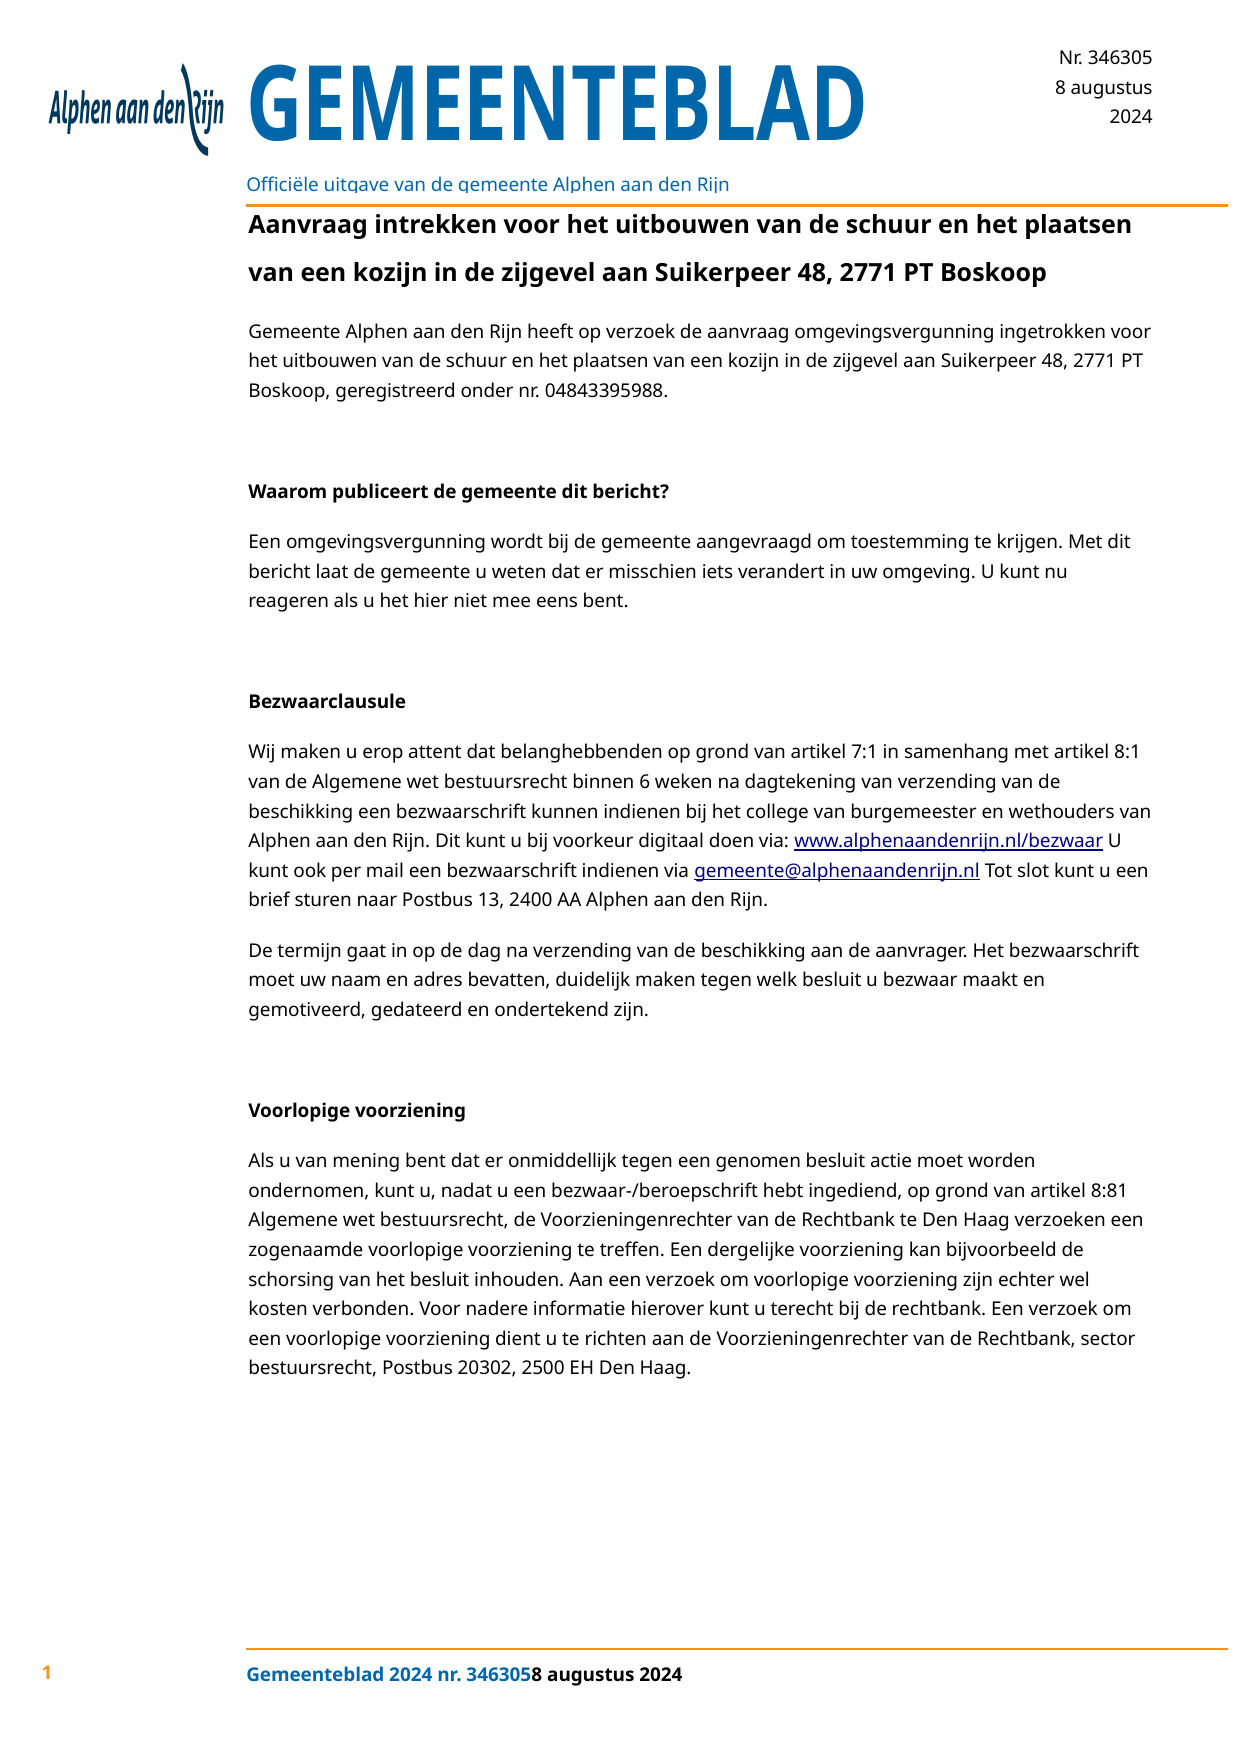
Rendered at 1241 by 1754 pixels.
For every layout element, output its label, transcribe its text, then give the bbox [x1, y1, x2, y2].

text Een omgevingsvergunning wordt bij de gemeente aangevraagd om toestemming te krijgen. Met dit bericht laat de gemeente u weten dat er misschien iets verandert in uw omgeving. U kunt nu reageren als u het hier niet mee eens bent. [248, 528, 1152, 613]
text Waarom publiceert de gemeente dit bericht? [248, 478, 1152, 504]
picture [41, 47, 231, 172]
text De termijn gaat in op de dag na verzending van de beschikking aan de aanvrager. Het bezwaarschrift moet uw naam en adres bevatten, duidelijk maken tegen welk besluit u bezwaar maakt en gemotiveerd, gedateerd en ondertekend zijn. [248, 937, 1152, 1022]
text Aanvraag intrekken voor het uitbouwen van de schuur en het plaatsen van een kozijn in de zijgevel aan Suikerpeer 48, 2771 PT Boskoop [248, 207, 1152, 288]
text Voorlopige voorziening [248, 1097, 1152, 1123]
text Gemeente Alphen aan den Rijn heeft op verzoek de aanvraag omgevingsvergunning ingetrokken voor het uitbouwen van de schuur en het plaatsen van een kozijn in de zijgevel aan Suikerpeer 48, 2771 PT Boskoop, geregistreerd onder nr. 04843395988. [248, 318, 1152, 403]
text Als u van mening bent dat er onmiddellijk tegen een genomen besluit actie moet worden ondernomen, kunt u, nadat u een bezwaar-/beroepschrift hebt ingediend, op grond van artikel 8:81 Algemene wet bestuursrecht, de Voorzieningenrechter van de Rechtbank te Den Haag verzoeken een zogenaamde voorlopige voorziening te treffen. Een dergelijke voorziening kan bijvoorbeeld de schorsing van het besluit inhouden. Aan een verzoek om voorlopige voorziening zijn echter wel kosten verbonden. Voor nadere informatie hierover kunt u terecht bij de rechtbank. Een verzoek om een voorlopige voorziening dient u te richten aan de Voorzieningenrechter van de Rechtbank, sector bestuursrecht, Postbus 20302, 2500 EH Den Haag. [248, 1147, 1152, 1380]
text Wij maken u erop attent dat belanghebbenden op grond van artikel 7:1 in samenhang met artikel 8:1 van de Algemene wet bestuursrecht binnen 6 weken na dagtekening van verzending van de beschikking een bezwaarschrift kunnen indienen bij het college van burgemeester en wethouders van Alphen aan den Rijn. Dit kunt u bij voorkeur digitaal doen via: www.alphenaandenrijn.nl/bezwaar U kunt ook per mail een bezwaarschrift indienen via gemeente@alphenaandenrijn.nl Tot slot kunt u een brief sturen naar Postbus 13, 2400 AA Alphen aan den Rijn. [248, 739, 1152, 912]
text Bezwaarclausule [248, 688, 1152, 714]
